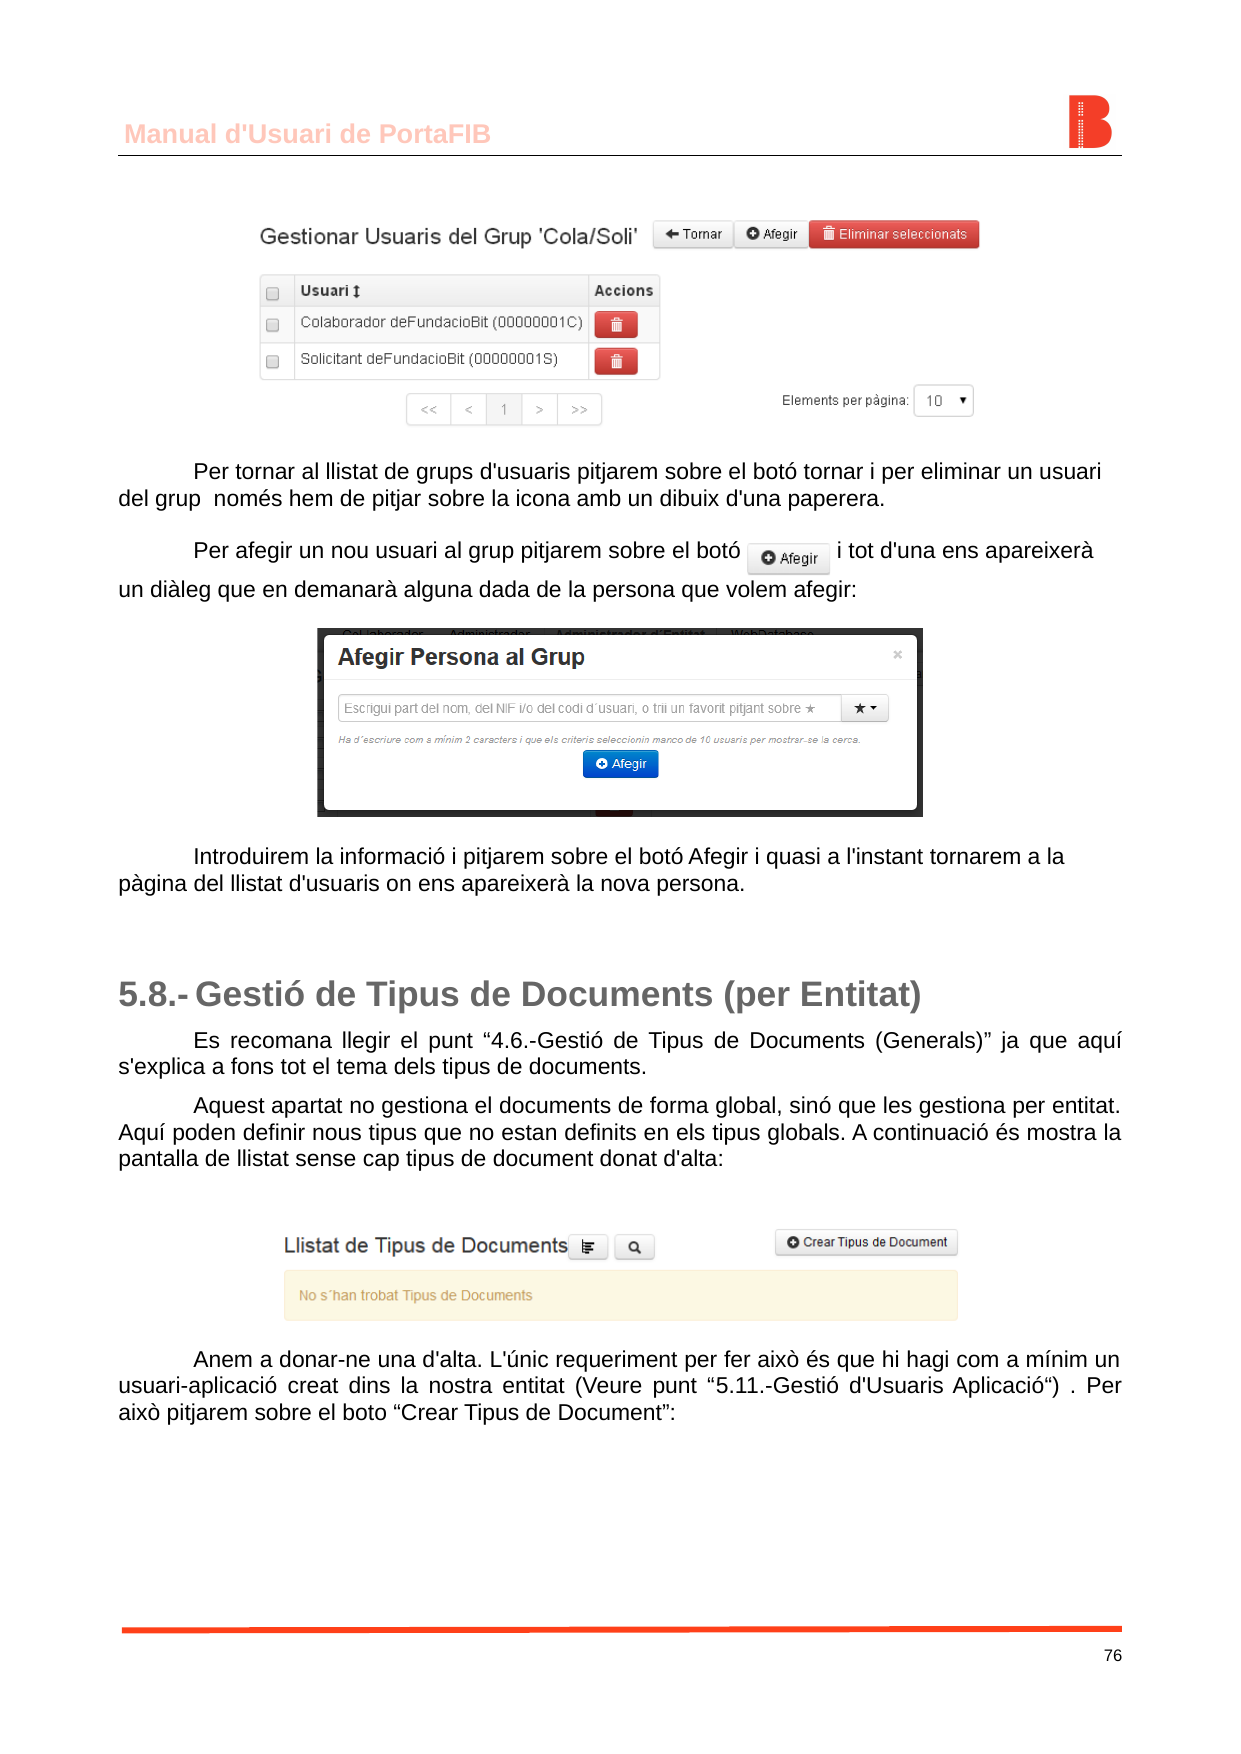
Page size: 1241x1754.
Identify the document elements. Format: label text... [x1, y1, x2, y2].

text Aquest apartat no gestiona el documents de forma global, sinó que les gestiona per entitat. Aquí poden definir nous tipus que no estan definits en els tipus globals. A continuació és mostra la pantalla de llistat sense cap tipus de document donat d'alta: [118, 1092, 1122, 1171]
text Anem a donar-ne una d'alta. L'únic requeriment per fer això és que hi hagi com a mínim un usuari-aplicació creat dins la nostra entitat (Veure punt “5.11.-Gestió d'Usuaris Aplicació“) . Per això pitjarem sobre el boto “Crear Tipus de Document”: [118, 1346, 1122, 1425]
picture [747, 542, 831, 576]
picture [251, 215, 989, 432]
picture [275, 1222, 965, 1334]
text Per afegir un nou usuari al grup pitjarem sobre el botó i tot d'una ens apareixerà un diàleg que en demanarà alguna dada de la persona que volem afegir: [118, 537, 1122, 602]
picture [317, 628, 923, 817]
text Introduirem la informació i pitjarem sobre el botó Afegir i quasi a l'instant tornarem a la pàgina del llistat d'usuaris on ens apareixerà la nova persona. [118, 843, 1122, 896]
text Per tornar al llistat de grups d'usuaris pitjarem sobre el botó tornar i per eliminar un usuari del grup només hem de pitjar sobre la icona amb un dibuix d'una paperera. [118, 458, 1122, 511]
text Es recomana llegir el punt “4.6.-Gestió de Tipus de Documents (Generals)” ja que aquí s'explica a fons tot el tema dels tipus de documents. [118, 1027, 1122, 1079]
picture [1063, 94, 1117, 150]
subtitle Gestió de Tipus de Documents (per Entitat) [118, 974, 1122, 1014]
